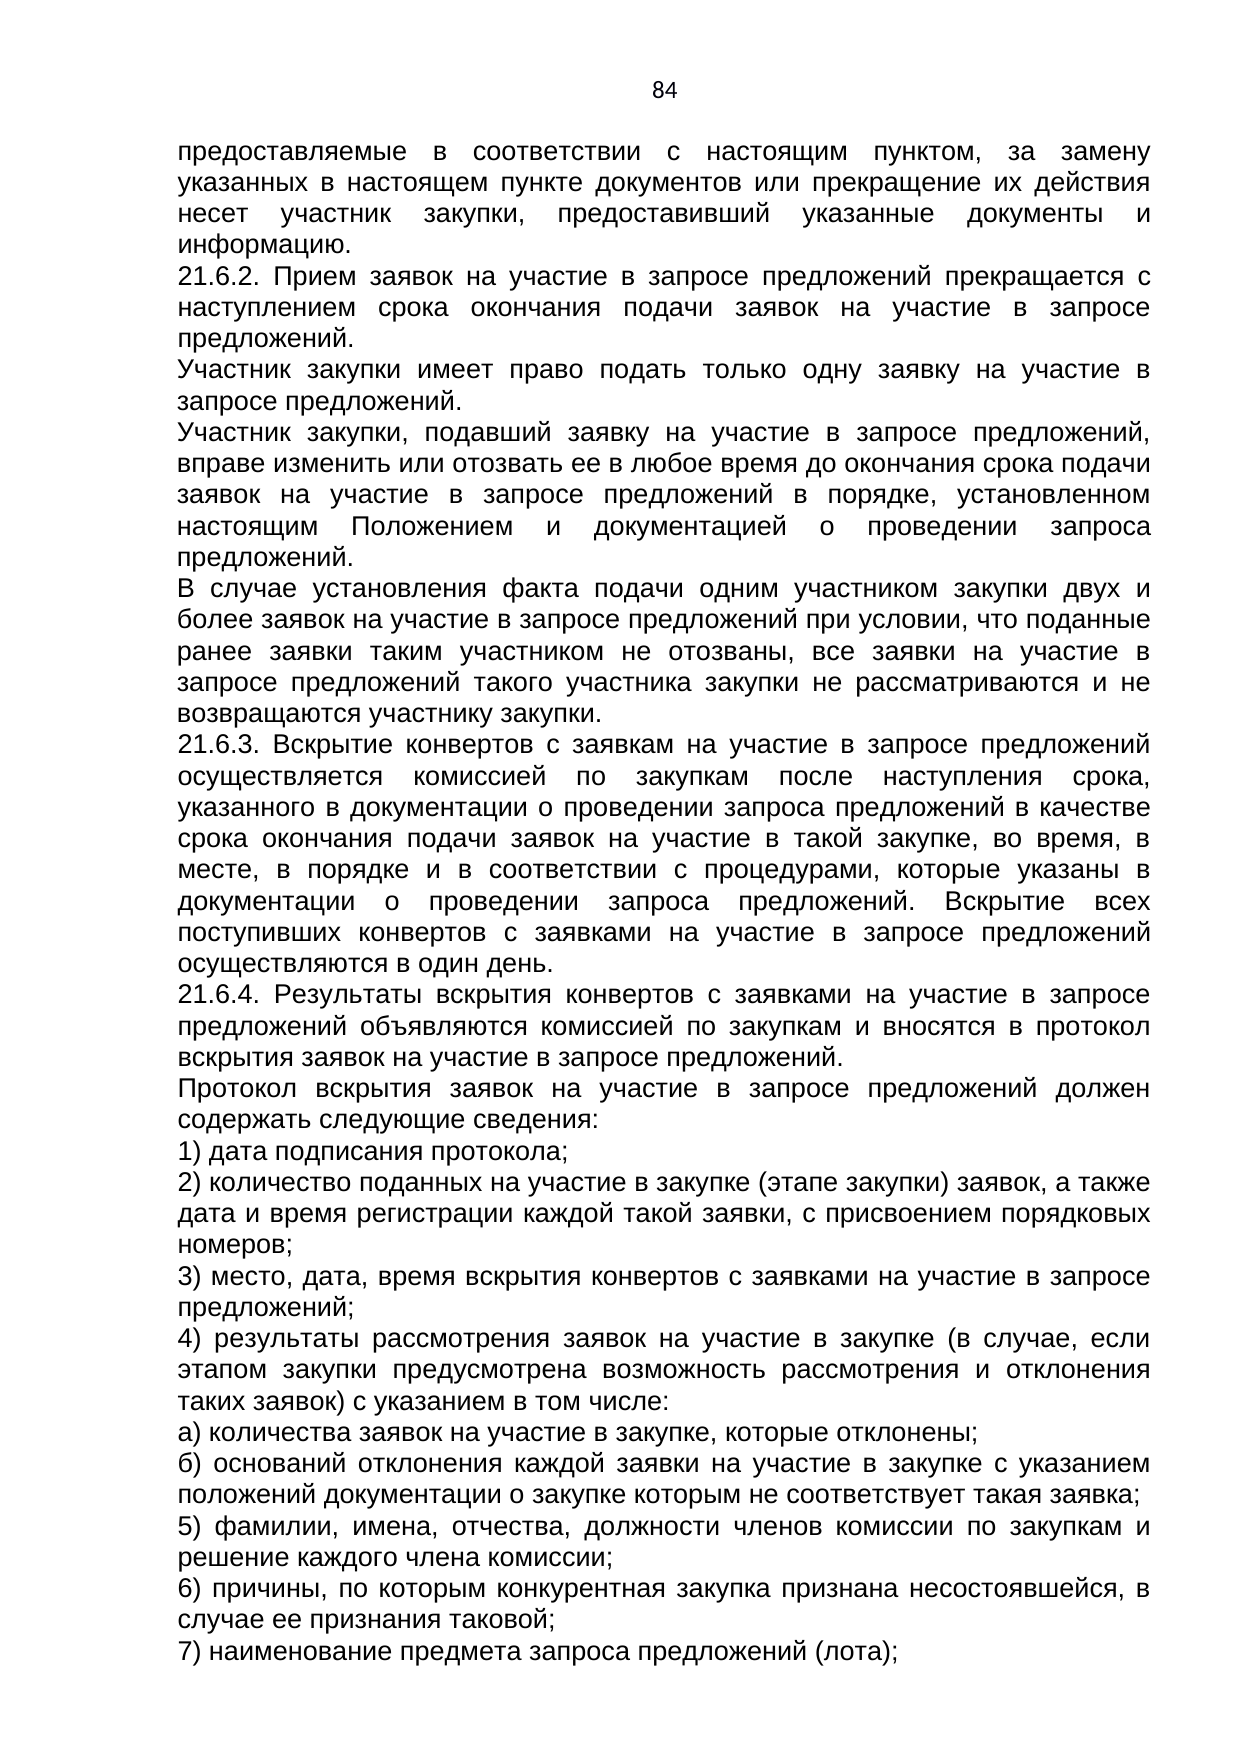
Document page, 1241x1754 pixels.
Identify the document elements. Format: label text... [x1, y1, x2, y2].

text 2) количество поданных на участие в закупке (этапе закупки) заявок, а также дата и время регистрации каждой такой заявки, с присвоением порядковых номеров; [177, 1166, 1152, 1260]
text Участник закупки, подавший заявку на участие в запросе предложений, вправе изменить или отозвать ее в любое время до окончания срока подачи заявок на участие в запросе предложений в порядке, установленном настоящим Положением и документацией о проведении запроса предложений. [177, 416, 1152, 572]
text Участник закупки имеет право подать только одну заявку на участие в запросе предложений. [177, 353, 1152, 416]
text 7) наименование предмета запроса предложений (лота); [177, 1635, 1152, 1666]
text В случае установления факта подачи одним участником закупки двух и более заявок на участие в запросе предложений при условии, что поданные ранее заявки таким участником не отозваны, все заявки на участие в запросе предложений такого участника закупки не рассматриваются и не возвращаются участнику закупки. [177, 572, 1152, 728]
text предоставляемые в соответствии с настоящим пунктом, за замену указанных в настоящем пункте документов или прекращение их действия несет участник закупки, предоставивший указанные документы и информацию. [177, 135, 1152, 260]
text 5) фамилии, имена, отчества, должности членов комиссии по закупкам и решение каждого члена комиссии; [177, 1510, 1152, 1572]
text 4) результаты рассмотрения заявок на участие в закупке (в случае, если этапом закупки предусмотрена возможность рассмотрения и отклонения таких заявок) с указанием в том числе: [177, 1322, 1152, 1416]
text 21.6.4. Результаты вскрытия конвертов с заявками на участие в запросе предложений объявляются комиссией по закупкам и вносятся в протокол вскрытия заявок на участие в запросе предложений. [177, 978, 1152, 1072]
text 6) причины, по которым конкурентная закупка признана несостоявшейся, в случае ее признания таковой; [177, 1572, 1152, 1635]
text 3) место, дата, время вскрытия конвертов с заявками на участие в запросе предложений; [177, 1260, 1152, 1322]
text Протокол вскрытия заявок на участие в запросе предложений должен содержать следующие сведения: [177, 1072, 1152, 1135]
text 1) дата подписания протокола; [177, 1135, 1152, 1166]
text 21.6.3. Вскрытие конвертов с заявкам на участие в запросе предложений осуществляется комиссией по закупкам после наступления срока, указанного в документации о проведении запроса предложений в качестве срока окончания подачи заявок на участие в такой закупке, во время, в месте, в порядке и в соответствии с процедурами, которые указаны в документации о проведении запроса предложений. Вскрытие всех поступивших конвертов с заявками на участие в запросе предложений осуществляются в один день. [177, 728, 1152, 978]
text б) оснований отклонения каждой заявки на участие в закупке с указанием положений документации о закупке которым не соответствует такая заявка; [177, 1447, 1152, 1510]
text а) количества заявок на участие в закупке, которые отклонены; [177, 1416, 1152, 1447]
text 21.6.2. Прием заявок на участие в запросе предложений прекращается с наступлением срока окончания подачи заявок на участие в запросе предложений. [177, 260, 1152, 353]
